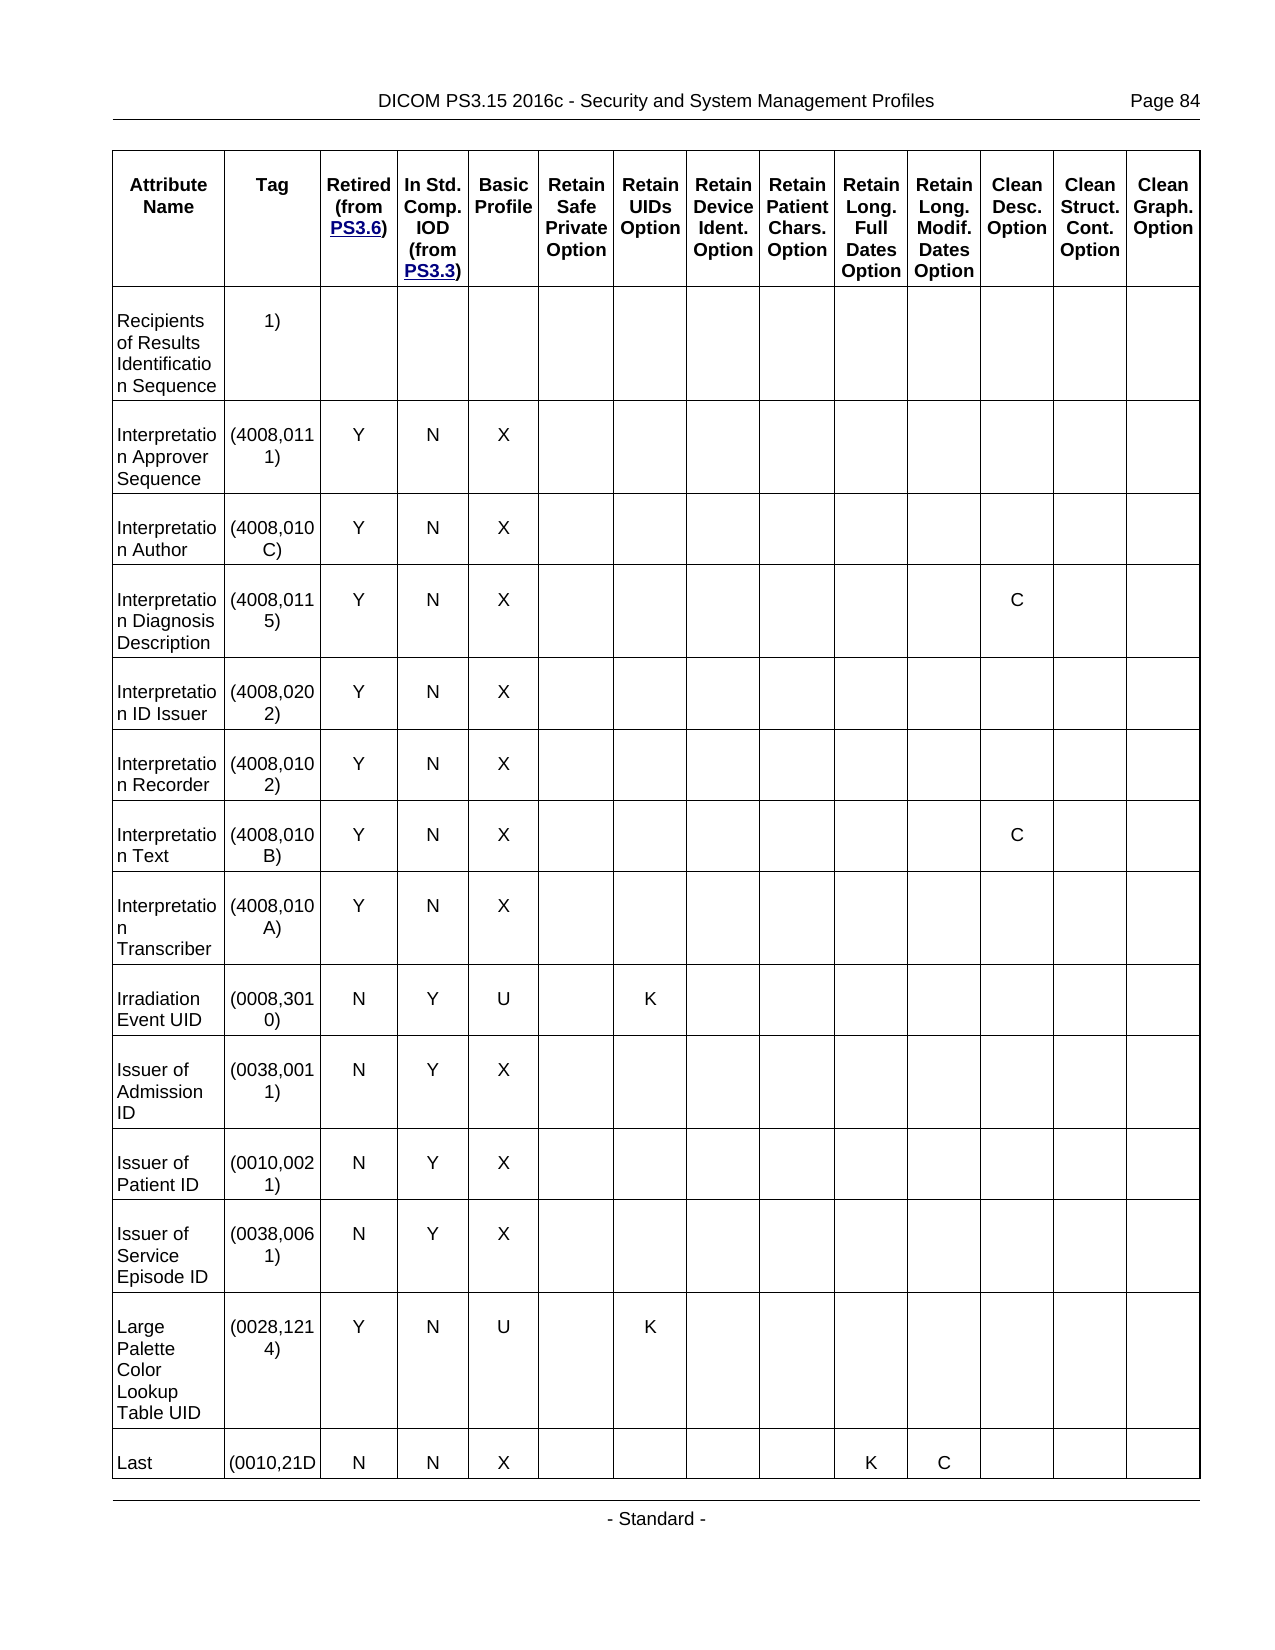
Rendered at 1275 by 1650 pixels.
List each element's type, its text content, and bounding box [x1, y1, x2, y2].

table_cell [539, 1129, 613, 1199]
table_cell Y [398, 1200, 468, 1292]
table_cell [835, 1293, 907, 1428]
table_cell [1054, 801, 1126, 871]
table_cell [614, 1036, 686, 1128]
table_cell [981, 730, 1053, 800]
table_cell [760, 730, 834, 800]
table_cell (0038,0011) [225, 1036, 320, 1128]
table_cell N [321, 1429, 397, 1477]
table_cell K [614, 965, 686, 1035]
table_cell N [321, 1036, 397, 1128]
table_cell [1127, 965, 1199, 1035]
table_cell (0038,0061) [225, 1200, 320, 1292]
table_cell (4008,010A) [225, 872, 320, 964]
table_cell [760, 801, 834, 871]
table_cell [614, 494, 686, 564]
table_cell U [469, 965, 538, 1035]
table_header Clean Desc. Option [981, 151, 1053, 286]
table_cell [835, 801, 907, 871]
table_header Basic Profile [469, 151, 538, 286]
table_cell [760, 494, 834, 564]
table_cell U [469, 1293, 538, 1428]
table_cell [1054, 658, 1126, 728]
table_cell [760, 565, 834, 657]
table_cell [835, 730, 907, 800]
table_cell [760, 401, 834, 493]
table_cell [614, 287, 686, 400]
table_cell [1127, 1293, 1199, 1428]
table_cell Y [398, 1129, 468, 1199]
table_cell Last [113, 1429, 224, 1477]
table_cell [981, 1200, 1053, 1292]
table_cell Interpretation Approver Sequence [113, 401, 224, 493]
table_cell [1054, 1200, 1126, 1292]
table_cell [908, 287, 980, 400]
table_cell K [835, 1429, 907, 1477]
table_cell [539, 401, 613, 493]
table_cell Y [398, 965, 468, 1035]
table_cell [835, 565, 907, 657]
table_cell [908, 965, 980, 1035]
table_cell [614, 801, 686, 871]
table_cell (0028,1214) [225, 1293, 320, 1428]
table_header Retain Long. Full Dates Option [835, 151, 907, 286]
table_cell N [398, 801, 468, 871]
table_cell [981, 494, 1053, 564]
table_cell [981, 1036, 1053, 1128]
table_cell [908, 730, 980, 800]
table_cell N [321, 1129, 397, 1199]
table_cell [687, 494, 759, 564]
table_cell [981, 1129, 1053, 1199]
table_cell [539, 730, 613, 800]
table_cell [1054, 730, 1126, 800]
table_header Retain Safe Private Option [539, 151, 613, 286]
table_header Clean Struct. Cont. Option [1054, 151, 1126, 286]
table_cell [687, 1036, 759, 1128]
table_cell N [398, 730, 468, 800]
table_cell X [469, 1200, 538, 1292]
table_cell [539, 1429, 613, 1477]
table_cell [1127, 1036, 1199, 1128]
table_cell [835, 872, 907, 964]
table_cell [1127, 801, 1199, 871]
table_cell [1127, 730, 1199, 800]
table_cell [687, 1200, 759, 1292]
table_cell Issuer of Patient ID [113, 1129, 224, 1199]
table_cell Large Palette Color Lookup Table UID [113, 1293, 224, 1428]
table_cell [908, 494, 980, 564]
table_cell [1054, 1036, 1126, 1128]
table_cell [1054, 872, 1126, 964]
table_cell X [469, 1036, 538, 1128]
table_cell [539, 1036, 613, 1128]
table_cell [760, 1293, 834, 1428]
table_cell Y [321, 872, 397, 964]
table_cell [539, 494, 613, 564]
table_cell [687, 1293, 759, 1428]
table_cell [1127, 401, 1199, 493]
table_cell X [469, 872, 538, 964]
table_cell Y [321, 565, 397, 657]
table_cell [539, 1200, 613, 1292]
table_cell [1054, 494, 1126, 564]
table_cell [687, 872, 759, 964]
table_cell [760, 1129, 834, 1199]
table_cell [1127, 1129, 1199, 1199]
table_cell 1) [225, 287, 320, 400]
table_cell Interpretation Text [113, 801, 224, 871]
table_cell (4008,0111) [225, 401, 320, 493]
table_cell [614, 730, 686, 800]
table_cell [835, 1036, 907, 1128]
table_header Retired (from PS3.6) [321, 151, 397, 286]
table_cell [1127, 494, 1199, 564]
table_cell [1127, 565, 1199, 657]
table_cell X [469, 494, 538, 564]
table_cell [981, 1293, 1053, 1428]
table_cell N [398, 1429, 468, 1477]
table_cell (0010,21D [225, 1429, 320, 1477]
table_cell [1054, 965, 1126, 1035]
table_cell [469, 287, 538, 400]
table_cell [539, 1293, 613, 1428]
table_cell [760, 872, 834, 964]
table_cell (4008,010C) [225, 494, 320, 564]
table_cell Y [321, 730, 397, 800]
table_cell [614, 658, 686, 728]
table_cell [835, 401, 907, 493]
table_cell [321, 287, 397, 400]
table_cell X [469, 1429, 538, 1477]
table_cell (0010,0021) [225, 1129, 320, 1199]
table_cell [835, 494, 907, 564]
table_cell [1127, 1200, 1199, 1292]
table_header Retain Patient Chars. Option [760, 151, 834, 286]
table_cell [1054, 401, 1126, 493]
table_cell [908, 565, 980, 657]
table_cell Interpretation ID Issuer [113, 658, 224, 728]
table_header In Std. Comp. IOD (from PS3.3) [398, 151, 468, 286]
table_cell Y [321, 1293, 397, 1428]
table_cell [760, 287, 834, 400]
table_cell X [469, 730, 538, 800]
table_cell (4008,010B) [225, 801, 320, 871]
table_cell [1054, 1429, 1126, 1477]
table_cell Interpretation Diagnosis Description [113, 565, 224, 657]
table_cell N [321, 1200, 397, 1292]
table_cell [981, 872, 1053, 964]
table_cell [908, 1036, 980, 1128]
table_cell K [614, 1293, 686, 1428]
table_cell [1127, 287, 1199, 400]
table_cell [687, 287, 759, 400]
table_cell [539, 658, 613, 728]
table_cell (4008,0115) [225, 565, 320, 657]
table_cell [835, 658, 907, 728]
table_cell [539, 287, 613, 400]
table_cell N [398, 658, 468, 728]
table_header Retain UIDs Option [614, 151, 686, 286]
table_header Retain Device Ident. Option [687, 151, 759, 286]
table_cell Interpretation Recorder [113, 730, 224, 800]
table_cell Recipients of Results Identification Sequence [113, 287, 224, 400]
table_cell [687, 730, 759, 800]
table_cell [614, 872, 686, 964]
table_header Retain Long. Modif. Dates Option [908, 151, 980, 286]
table_cell [539, 801, 613, 871]
table_cell [539, 565, 613, 657]
table_cell [614, 401, 686, 493]
table_cell N [398, 872, 468, 964]
table_cell [835, 965, 907, 1035]
table_cell N [321, 965, 397, 1035]
table_cell [760, 965, 834, 1035]
table_cell Interpretation Transcriber [113, 872, 224, 964]
table_cell [835, 1129, 907, 1199]
table_cell [908, 1293, 980, 1428]
table_cell [908, 1200, 980, 1292]
table_cell C [981, 565, 1053, 657]
table_cell X [469, 565, 538, 657]
table_cell X [469, 658, 538, 728]
table_cell [981, 401, 1053, 493]
table_cell X [469, 1129, 538, 1199]
table_cell [760, 658, 834, 728]
table_cell N [398, 401, 468, 493]
table_header Attribute Name [113, 151, 224, 286]
table_cell Y [398, 1036, 468, 1128]
table_cell [1127, 1429, 1199, 1477]
table_cell C [981, 801, 1053, 871]
table_cell (4008,0102) [225, 730, 320, 800]
table_cell [1054, 1293, 1126, 1428]
table_cell Y [321, 801, 397, 871]
table_cell N [398, 565, 468, 657]
table_cell [760, 1036, 834, 1128]
table_cell [981, 1429, 1053, 1477]
table_cell [614, 565, 686, 657]
table_cell Y [321, 494, 397, 564]
table_cell [908, 872, 980, 964]
table_cell X [469, 801, 538, 871]
table_cell N [398, 494, 468, 564]
table_cell [539, 965, 613, 1035]
table_cell (0008,3010) [225, 965, 320, 1035]
table_cell [687, 401, 759, 493]
table_cell [908, 801, 980, 871]
table_cell [687, 1129, 759, 1199]
table_cell [687, 565, 759, 657]
table_cell [835, 287, 907, 400]
table_cell [687, 965, 759, 1035]
table_cell [1054, 287, 1126, 400]
table_header Clean Graph. Option [1127, 151, 1199, 286]
table_cell [614, 1429, 686, 1477]
table_cell X [469, 401, 538, 493]
table_cell [981, 287, 1053, 400]
table_cell Issuer of Service Episode ID [113, 1200, 224, 1292]
table_cell [908, 401, 980, 493]
table_cell (4008,0202) [225, 658, 320, 728]
table_cell [1127, 872, 1199, 964]
table_cell [981, 965, 1053, 1035]
table_cell [981, 658, 1053, 728]
table_cell [760, 1429, 834, 1477]
table_cell [908, 658, 980, 728]
table_cell [835, 1200, 907, 1292]
table_cell Y [321, 658, 397, 728]
table_cell [1127, 658, 1199, 728]
table_cell [908, 1129, 980, 1199]
table_cell [1054, 1129, 1126, 1199]
table_cell [687, 801, 759, 871]
table_cell [614, 1200, 686, 1292]
table_cell Issuer of Admission ID [113, 1036, 224, 1128]
table_header Tag [225, 151, 320, 286]
table_cell [539, 872, 613, 964]
table_cell [614, 1129, 686, 1199]
table_cell [1054, 565, 1126, 657]
table_cell [398, 287, 468, 400]
table_cell [687, 1429, 759, 1477]
table_cell N [398, 1293, 468, 1428]
table_cell Interpretation Author [113, 494, 224, 564]
table_cell [687, 658, 759, 728]
table_cell C [908, 1429, 980, 1477]
table_cell [760, 1200, 834, 1292]
table_cell Y [321, 401, 397, 493]
table_cell Irradiation Event UID [113, 965, 224, 1035]
